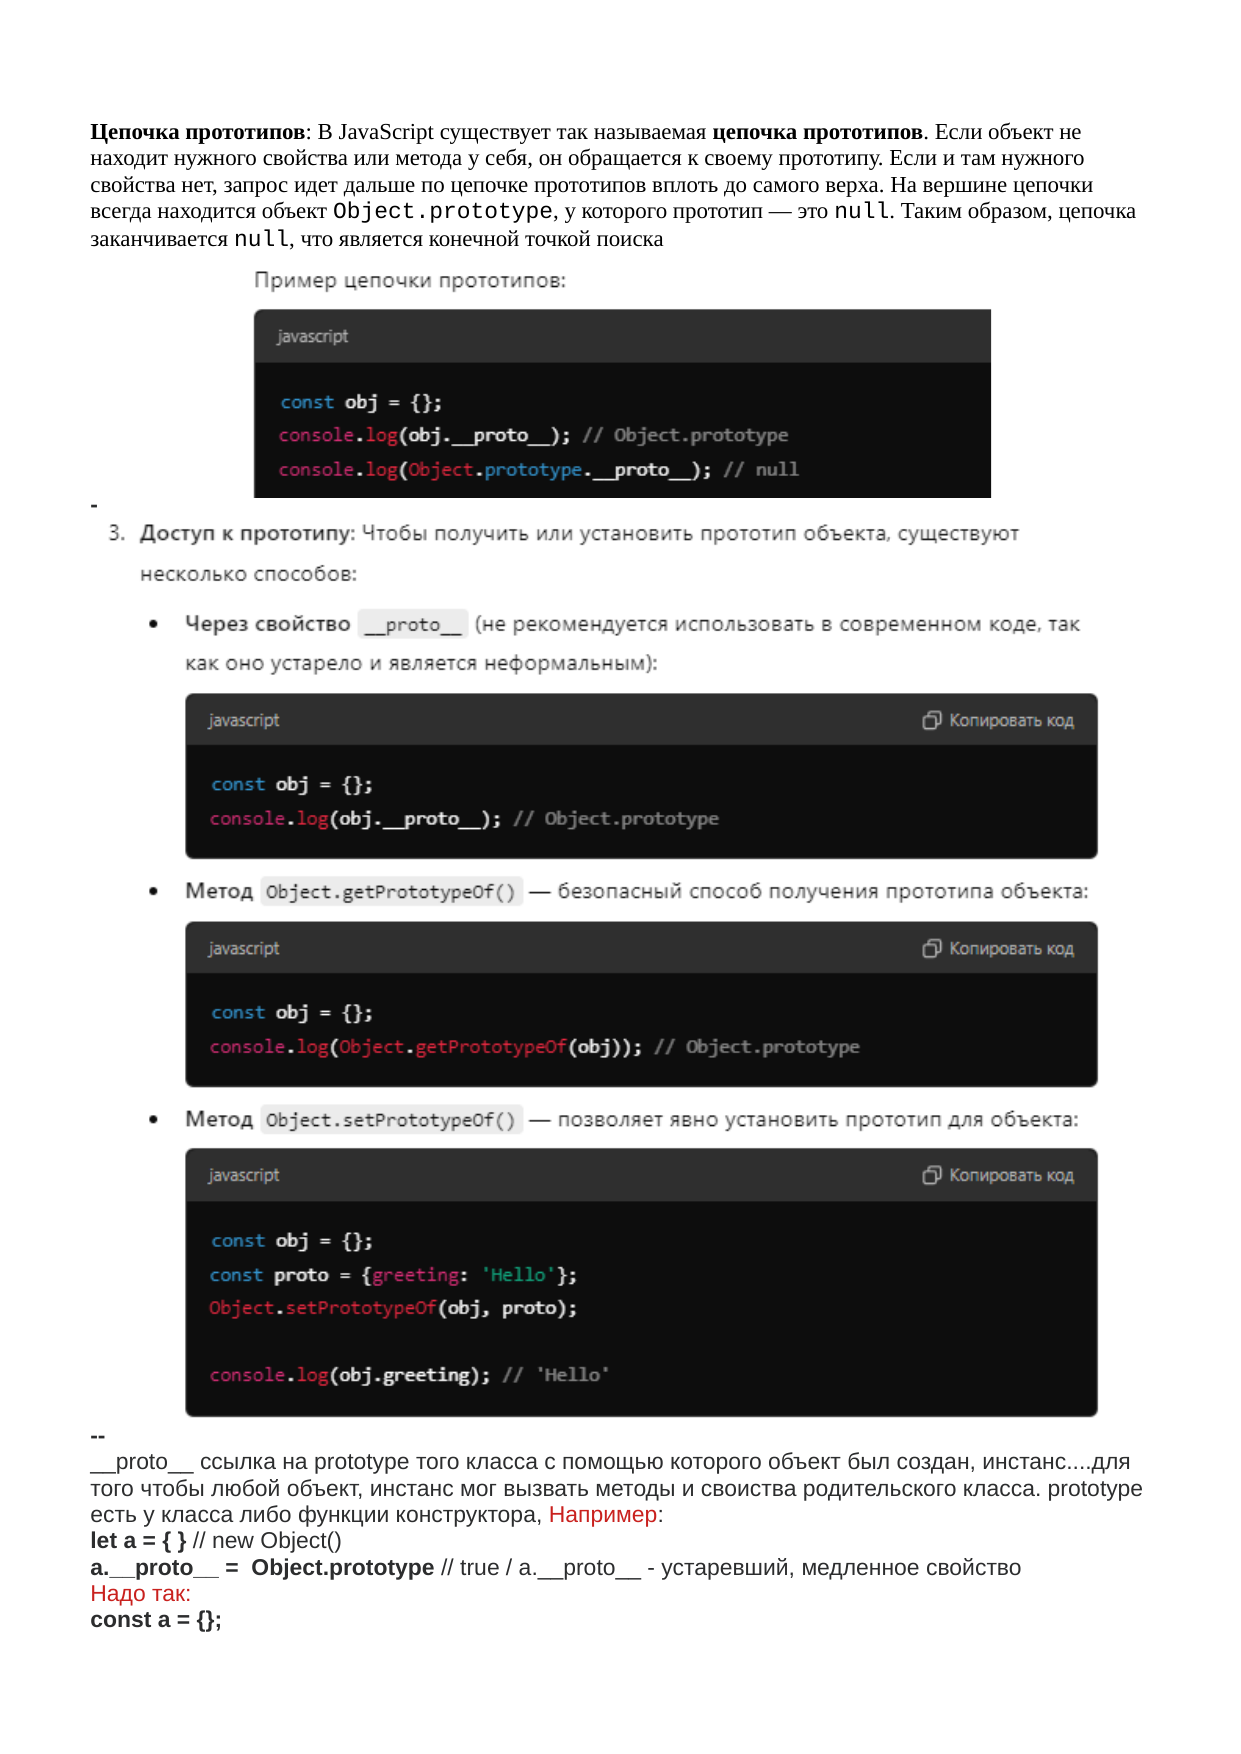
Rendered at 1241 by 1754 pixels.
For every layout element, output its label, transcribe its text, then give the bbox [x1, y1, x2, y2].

text a.__proto__ = Object.prototype // true / a.__proto__ - устаревший, медленное свойство [90, 1554, 1150, 1580]
picture [98, 517, 1142, 1422]
text -- [90, 1422, 1150, 1448]
text const a = {}; [90, 1606, 1150, 1633]
text let a = { } // new Object() [90, 1527, 1150, 1554]
text - [90, 491, 1150, 517]
text __proto__ ссылка на prototype того класса с помощью которого объект был создан, инстанс....для того чтобы любой объект, инстанс мог вызвать методы и своиства родительского класса. prototype есть у класса либо функции конструктора, Например: [90, 1448, 1150, 1527]
text Цепочка прототипов: В JavaScript существует так называемая цепочка прототипов. Если объект не находит нужного свойства или метода у себя, он обращается к своему прототипу. Если и там нужного свойства нет, запрос идет дальше по цепочке прототипов вплоть до самого верха. На вершине цепочки всегда находится объект Object.prototype, у которого прототип — это null. Таким образом, цепочка заканчивается null, что является конечной точкой поиска [90, 118, 1150, 254]
text Надо так: [90, 1580, 1150, 1606]
picture [248, 253, 992, 498]
